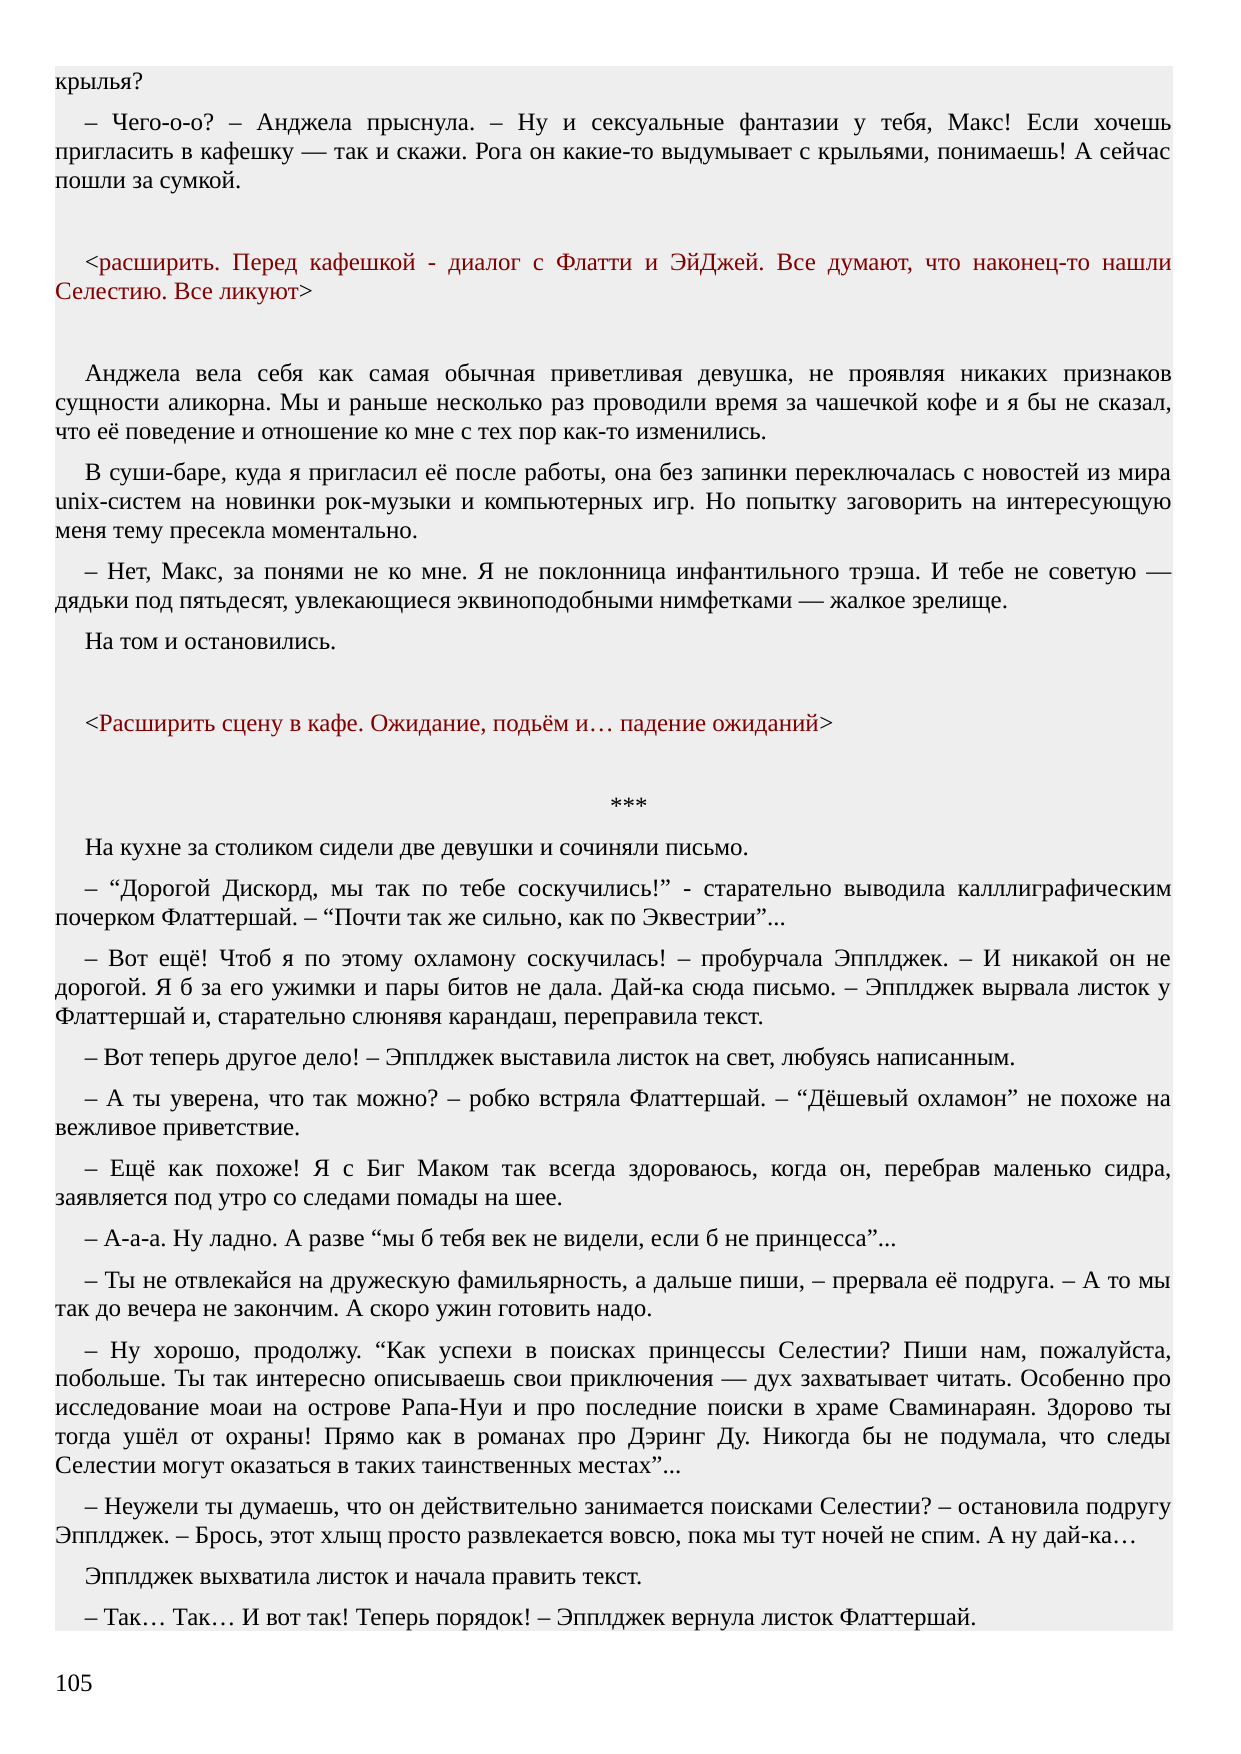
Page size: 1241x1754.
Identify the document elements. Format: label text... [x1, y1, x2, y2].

text – Ну хорошо, продолжу. “Как успехи в поисках принцессы Селестии? Пиши нам, пожалуйста, побольше. Ты так интересно описываешь свои приключения — дух захватывает читать. Особенно про исследование моаи на острове Рапа-Нуи и про последние поиски в храме Сваминараян. Здорово ты тогда ушёл от охраны! Прямо как в романах про Дэринг Ду. Никогда бы не подумала, что следы Селестии могут оказаться в таких таинственных местах”... [55, 1335, 1173, 1478]
text – А ты уверена, что так можно? – робко встряла Флаттершай. – “Дёшевый охламон” не похоже на вежливое приветствие. [55, 1083, 1173, 1141]
text Анджела вела себя как самая обычная приветливая девушка, не проявляя никаких признаков сущности аликорна. Мы и раньше несколько раз проводили время за чашечкой кофе и я бы не сказал, что её поведение и отношение ко мне с тех пор как-то изменились. [55, 358, 1173, 445]
text – Неужели ты думаешь, что он действительно занимается поисками Селестии? – остановила подругу Эпплджек. – Брось, этот хлыщ просто развлекается вовсю, пока мы тут ночей не спим. А ну дай-ка… [55, 1491, 1173, 1548]
text На том и остановились. [55, 626, 1173, 655]
text <Расширить сцену в кафе. Ожидание, подьём и… падение ожиданий> [55, 708, 1173, 737]
text <расширить. Перед кафешкой - диалог с Флатти и ЭйДжей. Все думают, что наконец-то нашли Селестию. Все ликуют> [55, 247, 1173, 305]
text – Ещё как похоже! Я с Биг Маком так всегда здороваюсь, когда он, перебрав маленько сидра, заявляется под утро со следами помады на шее. [55, 1153, 1173, 1211]
text *** [55, 791, 1173, 820]
text – Нет, Макс, за понями не ко мне. Я не поклонница инфантильного трэша. И тебе не советую — дядьки под пятьдесят, увлекающиеся эквиноподобными нимфетками — жалкое зрелище. [55, 556, 1173, 613]
text – Чего-о-о? – Анджела прыснула. – Ну и сексуальные фантазии у тебя, Макс! Если хочешь пригласить в кафешку — так и скажи. Рога он какие-то выдумывает с крыльями, понимаешь! А сейчас пошли за сумкой. [55, 107, 1173, 193]
text – “Дорогой Дискорд, мы так по тебе соскучились!” - старательно выводила калллиграфическим почерком Флаттершай. – “Почти так же сильно, как по Эквестрии”... [55, 873, 1173, 931]
text В суши-баре, куда я пригласил её после работы, она без запинки переключалась с новостей из мира unix-систем на новинки рок-музыки и компьютерных игр. Но попытку заговорить на интересующую меня тему пресекла моментально. [55, 457, 1173, 543]
text Эпплджек выхватила листок и начала править текст. [55, 1561, 1173, 1590]
text – Вот теперь другое дело! – Эпплджек выставила листок на свет, любуясь написанным. [55, 1042, 1173, 1071]
text – Ты не отвлекайся на дружескую фамильярность, а дальше пиши, – прервала её подруга. – А то мы так до вечера не закончим. А скоро ужин готовить надо. [55, 1265, 1173, 1322]
text – Так… Так… И вот так! Теперь порядок! – Эпплджек вернула листок Флаттершай. [55, 1602, 1173, 1631]
text крылья? [55, 66, 1173, 95]
text – А-а-а. Ну ладно. А разве “мы б тебя век не видели, если б не принцесса”... [55, 1223, 1173, 1252]
text – Вот ещё! Чтоб я по этому охламону соскучилась! – пробурчала Эпплджек. – И никакой он не дорогой. Я б за его ужимки и пары битов не дала. Дай-ка сюда письмо. – Эпплджек вырвала листок у Флаттершай и, старательно слюнявя карандаш, переправила текст. [55, 943, 1173, 1030]
text На кухне за столиком сидели две девушки и сочиняли письмо. [55, 832, 1173, 861]
